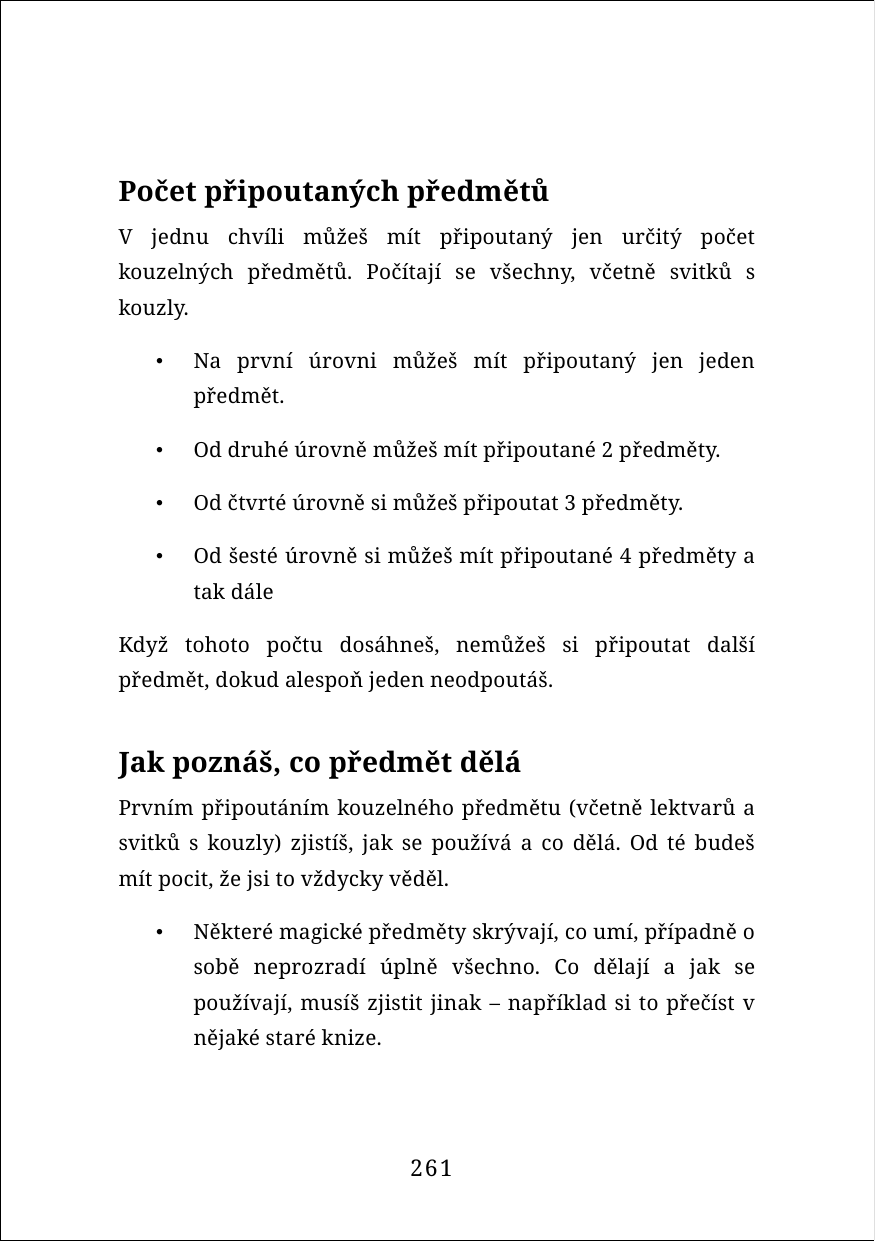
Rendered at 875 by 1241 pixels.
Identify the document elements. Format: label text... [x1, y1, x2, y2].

list Od šesté úrovně si můžeš mít připoutané 4 předměty a tak dále [156, 541, 756, 605]
text Když tohoto počtu dosáhneš, nemůžeš si připoutat další předmět, dokud alespoň jeden neodpoutáš. [118, 630, 756, 694]
list Některé magické předměty skrývají, co umí, případně o sobě neprozradí úplně všechno. Co dělají a jak se používají, musíš zjistit jinak – například si to přečíst v nějaké staré knize. [156, 917, 756, 1052]
subtitle Jak poznáš, co předmět dělá [118, 742, 756, 781]
list Od druhé úrovně můžeš mít připoutané 2 předměty. [156, 435, 756, 463]
list Na první úrovni můžeš mít připoutaný jen jeden předmět. [156, 346, 756, 410]
text Prvním připoutáním kouzelného předmětu (včetně lektvarů a svitků s kouzly) zjistíš, jak se používá a co dělá. Od té budeš mít pocit, že jsi to vždycky věděl. [118, 793, 756, 892]
subtitle Počet připoutaných předmětů [118, 172, 756, 210]
text V jednu chvíli můžeš mít připoutaný jen určitý počet kouzelných předmětů. Počítají se všechny, včetně svitků s kouzly. [118, 222, 756, 321]
list Od čtvrté úrovně si můžeš připoutat 3 předměty. [156, 488, 756, 517]
